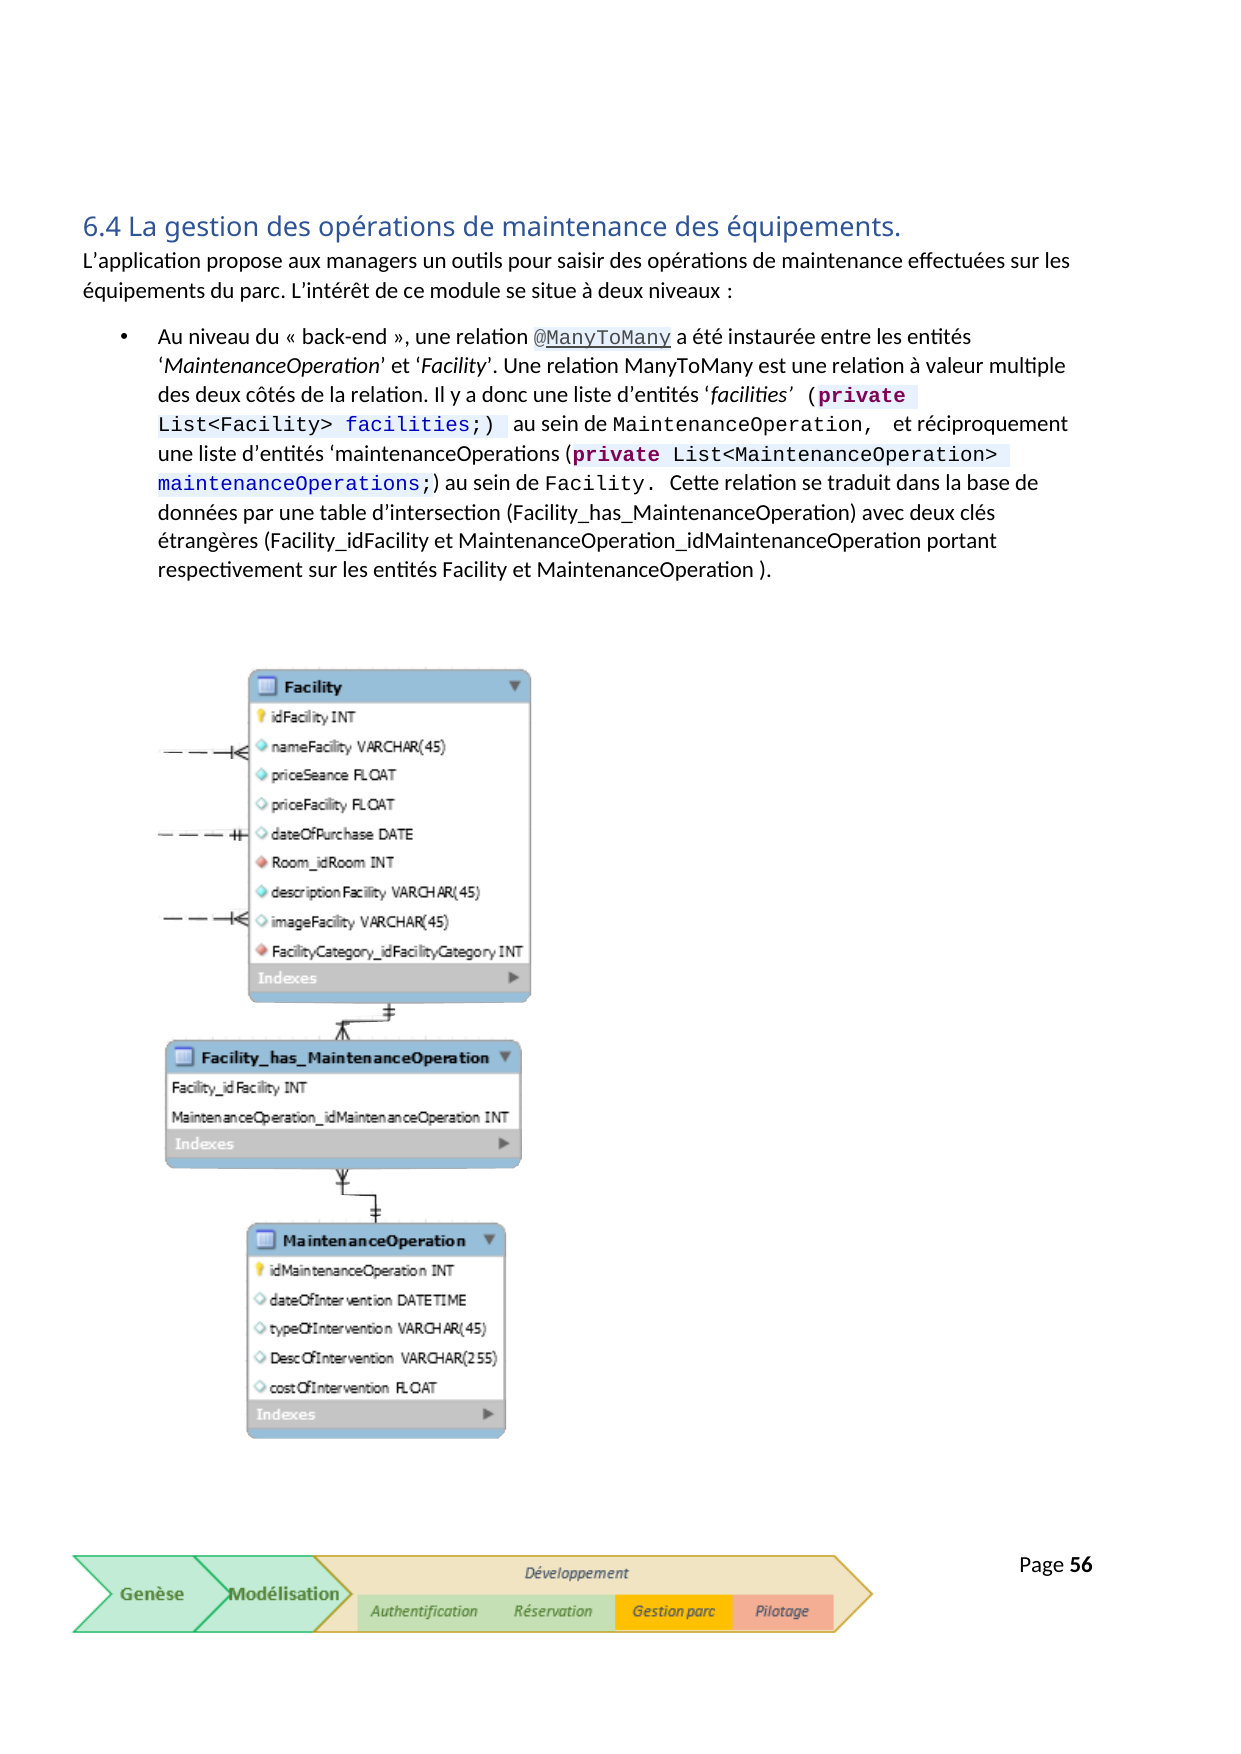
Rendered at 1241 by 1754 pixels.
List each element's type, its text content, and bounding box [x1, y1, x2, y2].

list Au niveau du « back-end », une relation @ManyToMany a été instaurée entre les entités ‘MaintenanceOperation’ et ‘Facility’. Une relation ManyToMany est une relation à valeur multiple des deux côtés de la relation. Il y a donc une liste d’entités ‘facilities’ (private List<Facility> facilities;) au sein de MaintenanceOperation, et réciproquement une liste d’entités ‘maintenanceOperations (private List<MaintenanceOperation> maintenanceOperations;) au sein de Facility. Cette relation se traduit dans la base de données par une table d’intersection (Facility_has_MaintenanceOperation) avec deux clés étrangères (Facility_idFacility et MaintenanceOperation_idMaintenanceOperation portant respectivement sur les entités Facility et MaintenanceOperation ). [120, 322, 1092, 583]
subtitle 6.4 La gestion des opérations de maintenance des équipements. [83, 208, 1092, 245]
text L’application propose aux managers un outils pour saisir des opérations de maintenance effectuées sur les équipements du parc. L’intérêt de ce module se situe à deux niveaux : [83, 247, 1092, 304]
